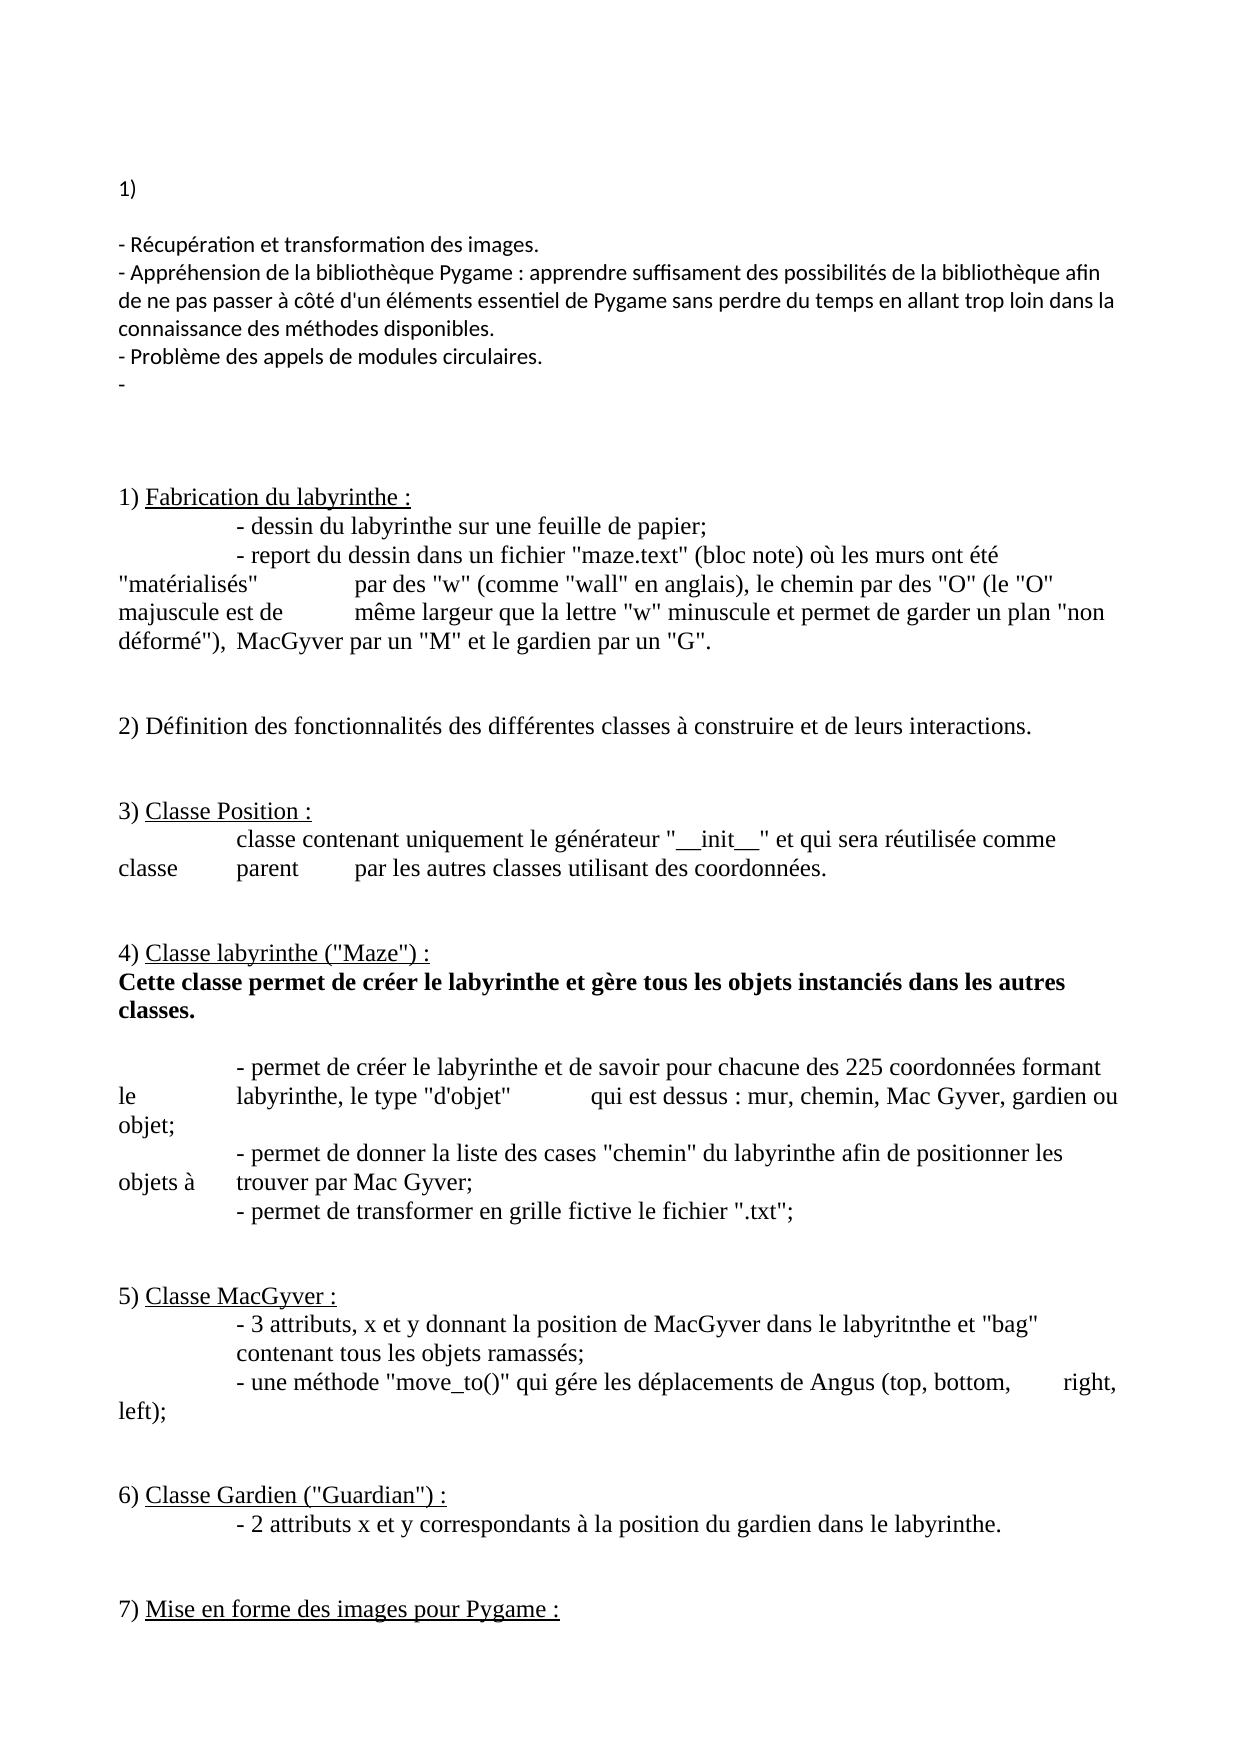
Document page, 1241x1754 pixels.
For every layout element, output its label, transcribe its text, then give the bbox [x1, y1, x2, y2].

text 7) Mise en forme des images pour Pygame : [118, 1594, 1122, 1623]
text 3) Classe Position : [118, 796, 1122, 824]
text 2) Définition des fonctionnalités des différentes classes à construire et de leurs interactions. [118, 711, 1122, 740]
text - Problème des appels de modules circulaires. [118, 342, 1122, 370]
text - Appréhension de la bibliothèque Pygame : apprendre suffisament des possibilités de la bibliothèque afin de ne pas passer à côté d'un éléments essentiel de Pygame sans perdre du temps en allant trop loin dans la connaissance des méthodes disponibles. [118, 258, 1122, 342]
text - Récupération et transformation des images. [118, 230, 1122, 258]
text - permet de transformer en grille fictive le fichier ".txt"; [118, 1196, 1122, 1225]
text 5) Classe MacGyver : [118, 1281, 1122, 1309]
text Cette classe permet de créer le labyrinthe et gère tous les objets instanciés dans les autres classes. [118, 967, 1122, 1024]
text - [118, 370, 1122, 398]
text 1) Fabrication du labyrinthe : [118, 482, 1122, 511]
text - report du dessin dans un fichier "maze.text" (bloc note) où les murs ont été "matérialisés" par des "w" (comme "wall" en anglais), le chemin par des "O" (le "O" majuscule est de même largeur que la lettre "w" minuscule et permet de garder un plan "non déformé"), MacGyver par un "M" et le gardien par un "G". [118, 540, 1122, 655]
text - une méthode "move_to()" qui gére les déplacements de Angus (top, bottom, right, left); [118, 1367, 1122, 1424]
text - permet de créer le labyrinthe et de savoir pour chacune des 225 coordonnées formant le labyrinthe, le type "d'objet" qui est dessus : mur, chemin, Mac Gyver, gardien ou objet; [118, 1052, 1122, 1138]
text 4) Classe labyrinthe ("Maze") : [118, 938, 1122, 967]
text - 3 attributs, x et y donnant la position de MacGyver dans le labyritnthe et "bag" contenant tous les objets ramassés; [118, 1309, 1122, 1367]
text classe contenant uniquement le générateur "__init__" et qui sera réutilisée comme classe parent par les autres classes utilisant des coordonnées. [118, 824, 1122, 882]
text - dessin du labyrinthe sur une feuille de papier; [118, 511, 1122, 540]
text 1) [118, 174, 1122, 202]
text - 2 attributs x et y correspondants à la position du gardien dans le labyrinthe. [118, 1509, 1122, 1538]
text - permet de donner la liste des cases "chemin" du labyrinthe afin de positionner les objets à trouver par Mac Gyver; [118, 1138, 1122, 1196]
text 6) Classe Gardien ("Guardian") : [118, 1481, 1122, 1509]
